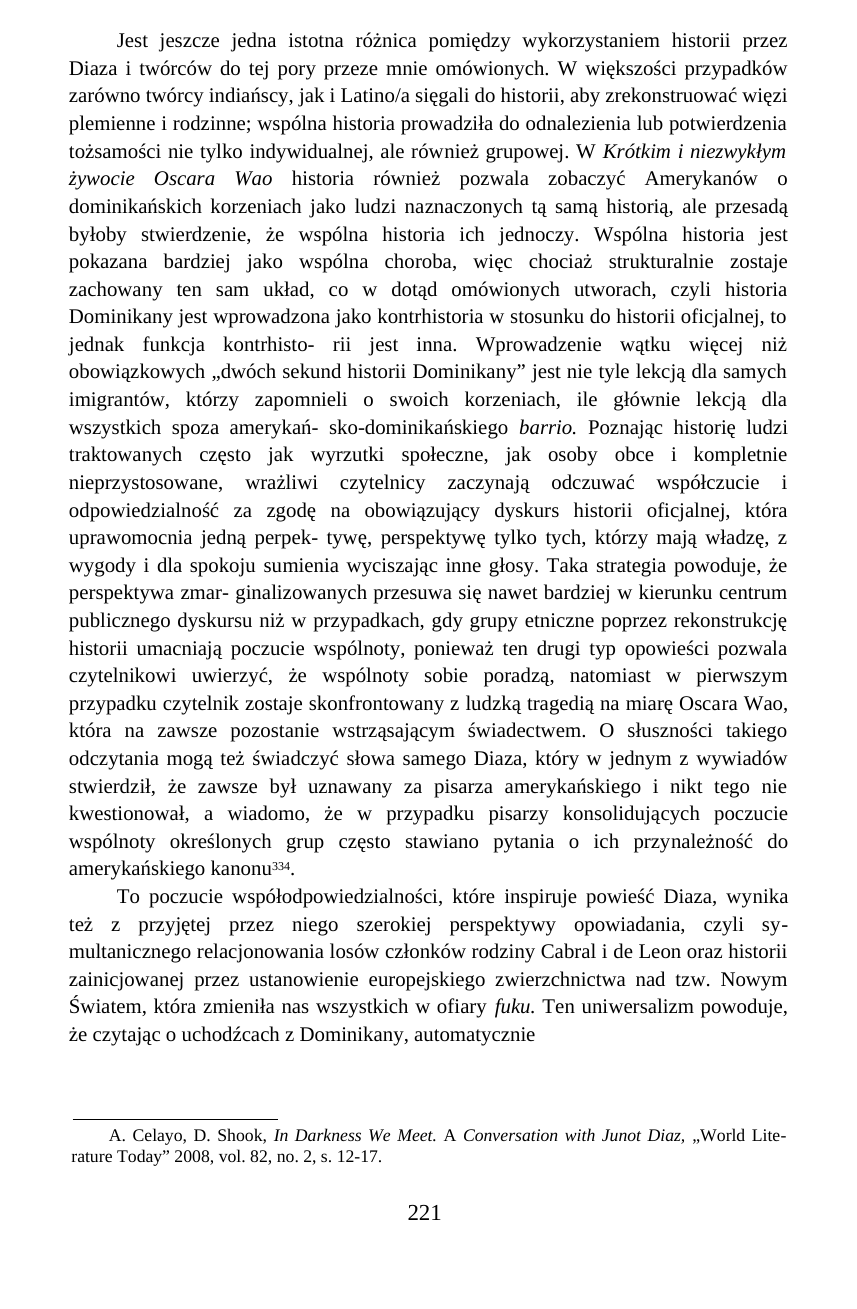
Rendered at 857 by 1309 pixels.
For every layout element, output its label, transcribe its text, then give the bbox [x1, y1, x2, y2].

text 221 [407, 1199, 445, 1226]
text To poczucie współodpowiedzialności, które inspiruje powieść Diaza, wy­nika też z przyjętej przez niego szerokiej perspektywy opowiadania, czyli sy­multanicznego relacjonowania losów członków rodziny Cabral i de Leon oraz historii zainicjowanej przez ustanowienie europejskiego zwierzchnictwa nad tzw. Nowym Światem, która zmieniła nas wszystkich w ofiary fuku. Ten uni­wersalizm powoduje, że czytając o uchodźcach z Dominikany, automatycznie [69, 884, 788, 1046]
text A. Celayo, D. Shook, In Darkness We Meet. A Conversation with Junot Diaz, „World Lite­rature Today” 2008, vol. 82, no. 2, s. 12-17. [71, 1125, 786, 1166]
text Jest jeszcze jedna istotna różnica pomiędzy wykorzystaniem historii przez Diaza i twórców do tej pory przeze mnie omówionych. W większości przypadków zarówno twórcy indiańscy, jak i Latino/a sięgali do historii, aby zrekonstruować więzi plemienne i rodzinne; wspólna historia prowadziła do odnalezienia lub potwierdzenia tożsamości nie tylko indywidualnej, ale rów­nież grupowej. W Krótkim i niezwykłym żywocie Oscara Wao historia również pozwala zobaczyć Amerykanów o dominikańskich korzeniach jako ludzi na­znaczonych tą samą historią, ale przesadą byłoby stwierdzenie, że wspólna hi­storia ich jednoczy. Wspólna historia jest pokazana bardziej jako wspólna cho­roba, więc chociaż strukturalnie zostaje zachowany ten sam układ, co w dotąd omówionych utworach, czyli historia Dominikany jest wprowadzona jako kontrhistoria w stosunku do historii oficjalnej, to jednak funkcja kontrhisto- rii jest inna. Wprowadzenie wątku więcej niż obowiązkowych „dwóch sekund historii Dominikany” jest nie tyle lekcją dla samych imigrantów, którzy zapo­mnieli o swoich korzeniach, ile głównie lekcją dla wszystkich spoza amerykań- sko-dominikańskiego barrio. Poznając historię ludzi traktowanych często jak wyrzutki społeczne, jak osoby obce i kompletnie nieprzystosowane, wrażliwi czytelnicy zaczynają odczuwać współczucie i odpowiedzialność za zgodę na obowiązujący dyskurs historii oficjalnej, która uprawomocnia jedną perpek- tywę, perspektywę tylko tych, którzy mają władzę, z wygody i dla spokoju su­mienia wyciszając inne głosy. Taka strategia powoduje, że perspektywa zmar- ginalizowanych przesuwa się nawet bardziej w kierunku centrum publicznego dyskursu niż w przypadkach, gdy grupy etniczne poprzez rekonstrukcję histo­rii umacniają poczucie wspólnoty, ponieważ ten drugi typ opowieści pozwala czytelnikowi uwierzyć, że wspólnoty sobie poradzą, natomiast w pierwszym przypadku czytelnik zostaje skonfrontowany z ludzką tragedią na miarę Osca­ra Wao, która na zawsze pozostanie wstrząsającym świadectwem. O słuszności takiego odczytania mogą też świadczyć słowa samego Diaza, który w jednym z wywiadów stwierdził, że zawsze był uznawany za pisarza amerykańskiego i nikt tego nie kwestionował, a wiadomo, że w przypadku pisarzy konsolidują­cych poczucie wspólnoty określonych grup często stawiano pytania o ich przy­należność do amerykańskiego kanonu334. [69, 28, 788, 880]
